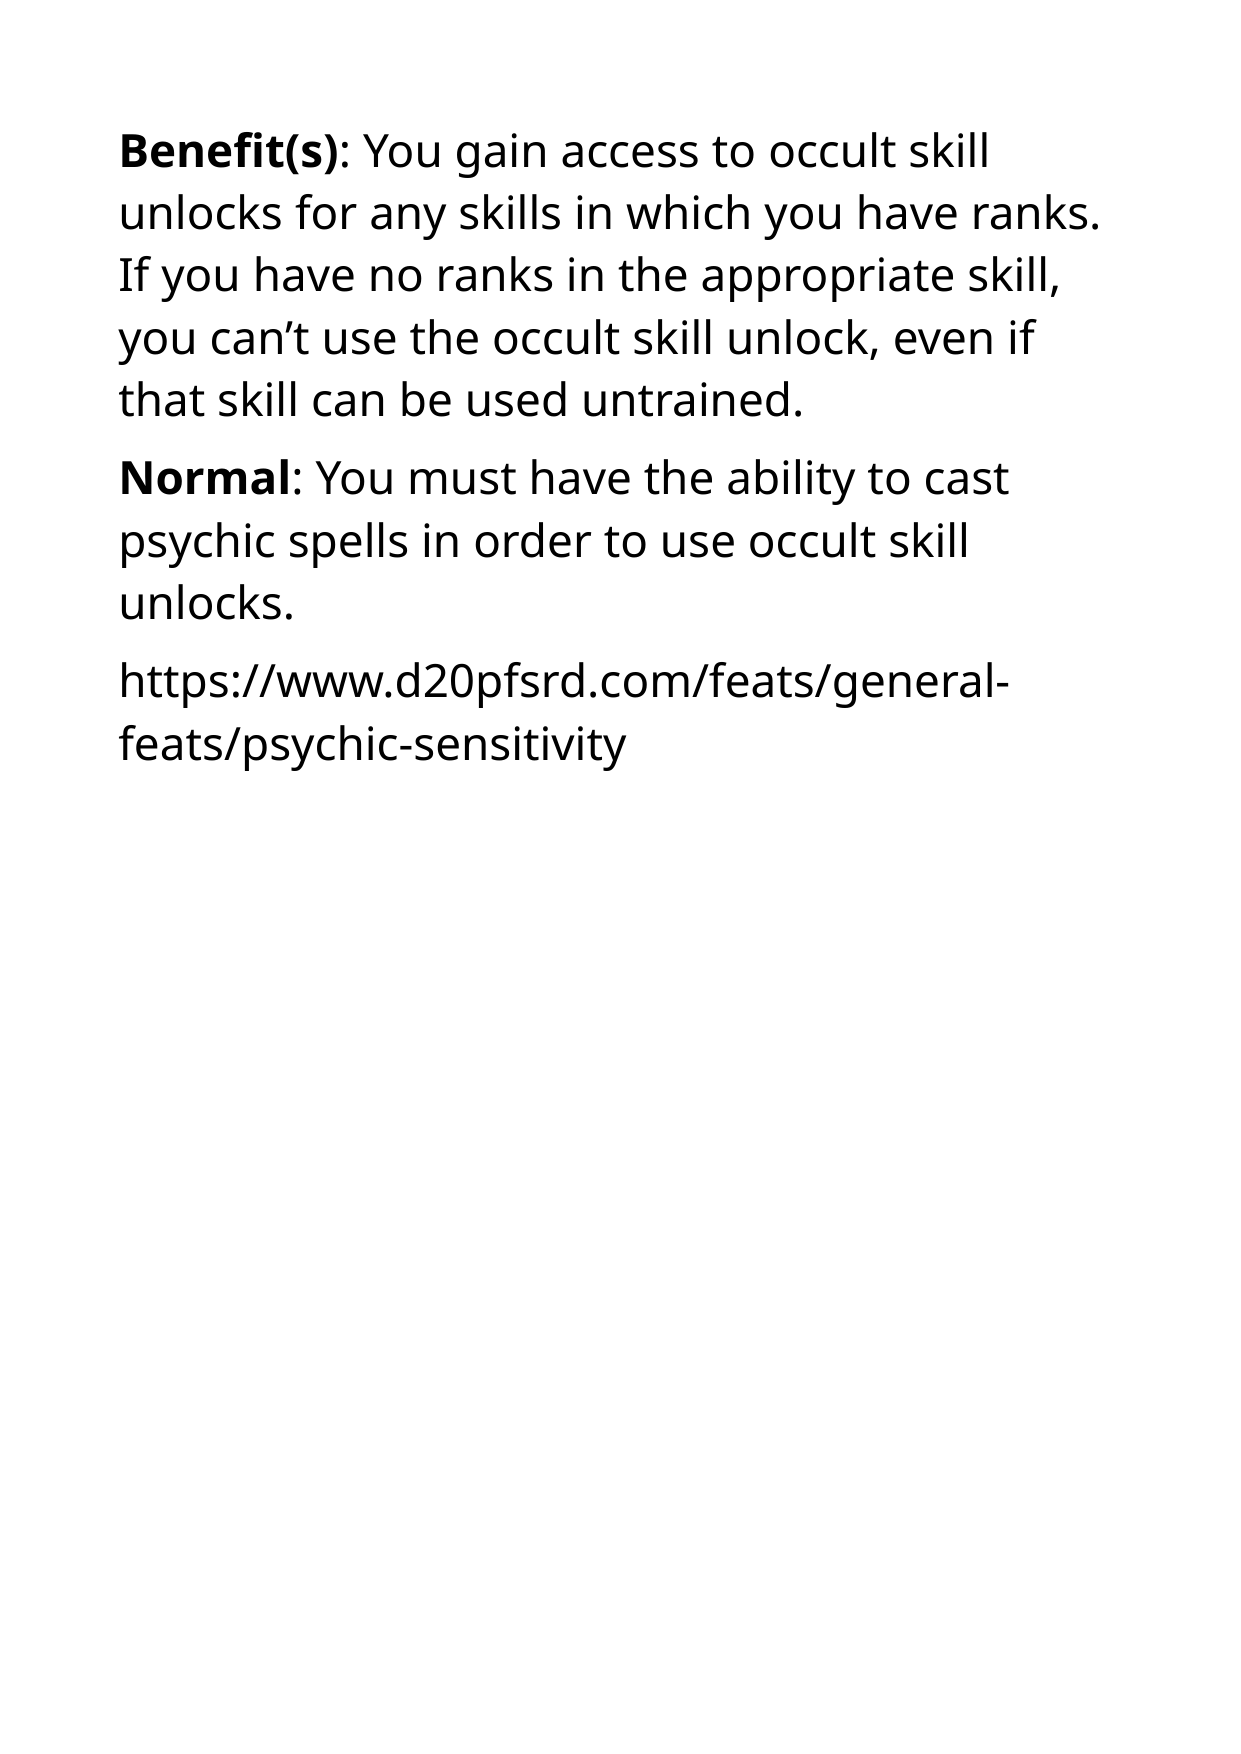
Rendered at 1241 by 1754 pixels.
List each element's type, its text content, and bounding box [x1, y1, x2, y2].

text Benefit(s): You gain access to occult skill unlocks for any skills in which you have ranks. If you have no ranks in the appropriate skill, you can’t use the occult skill unlock, even if that skill can be used untrained. [118, 118, 1122, 430]
text Normal: You must have the ability to cast psychic spells in order to use occult skill unlocks. [118, 446, 1122, 633]
text https://www.d20pfsrd.com/feats/general-feats/psychic-sensitivity [118, 648, 1122, 773]
